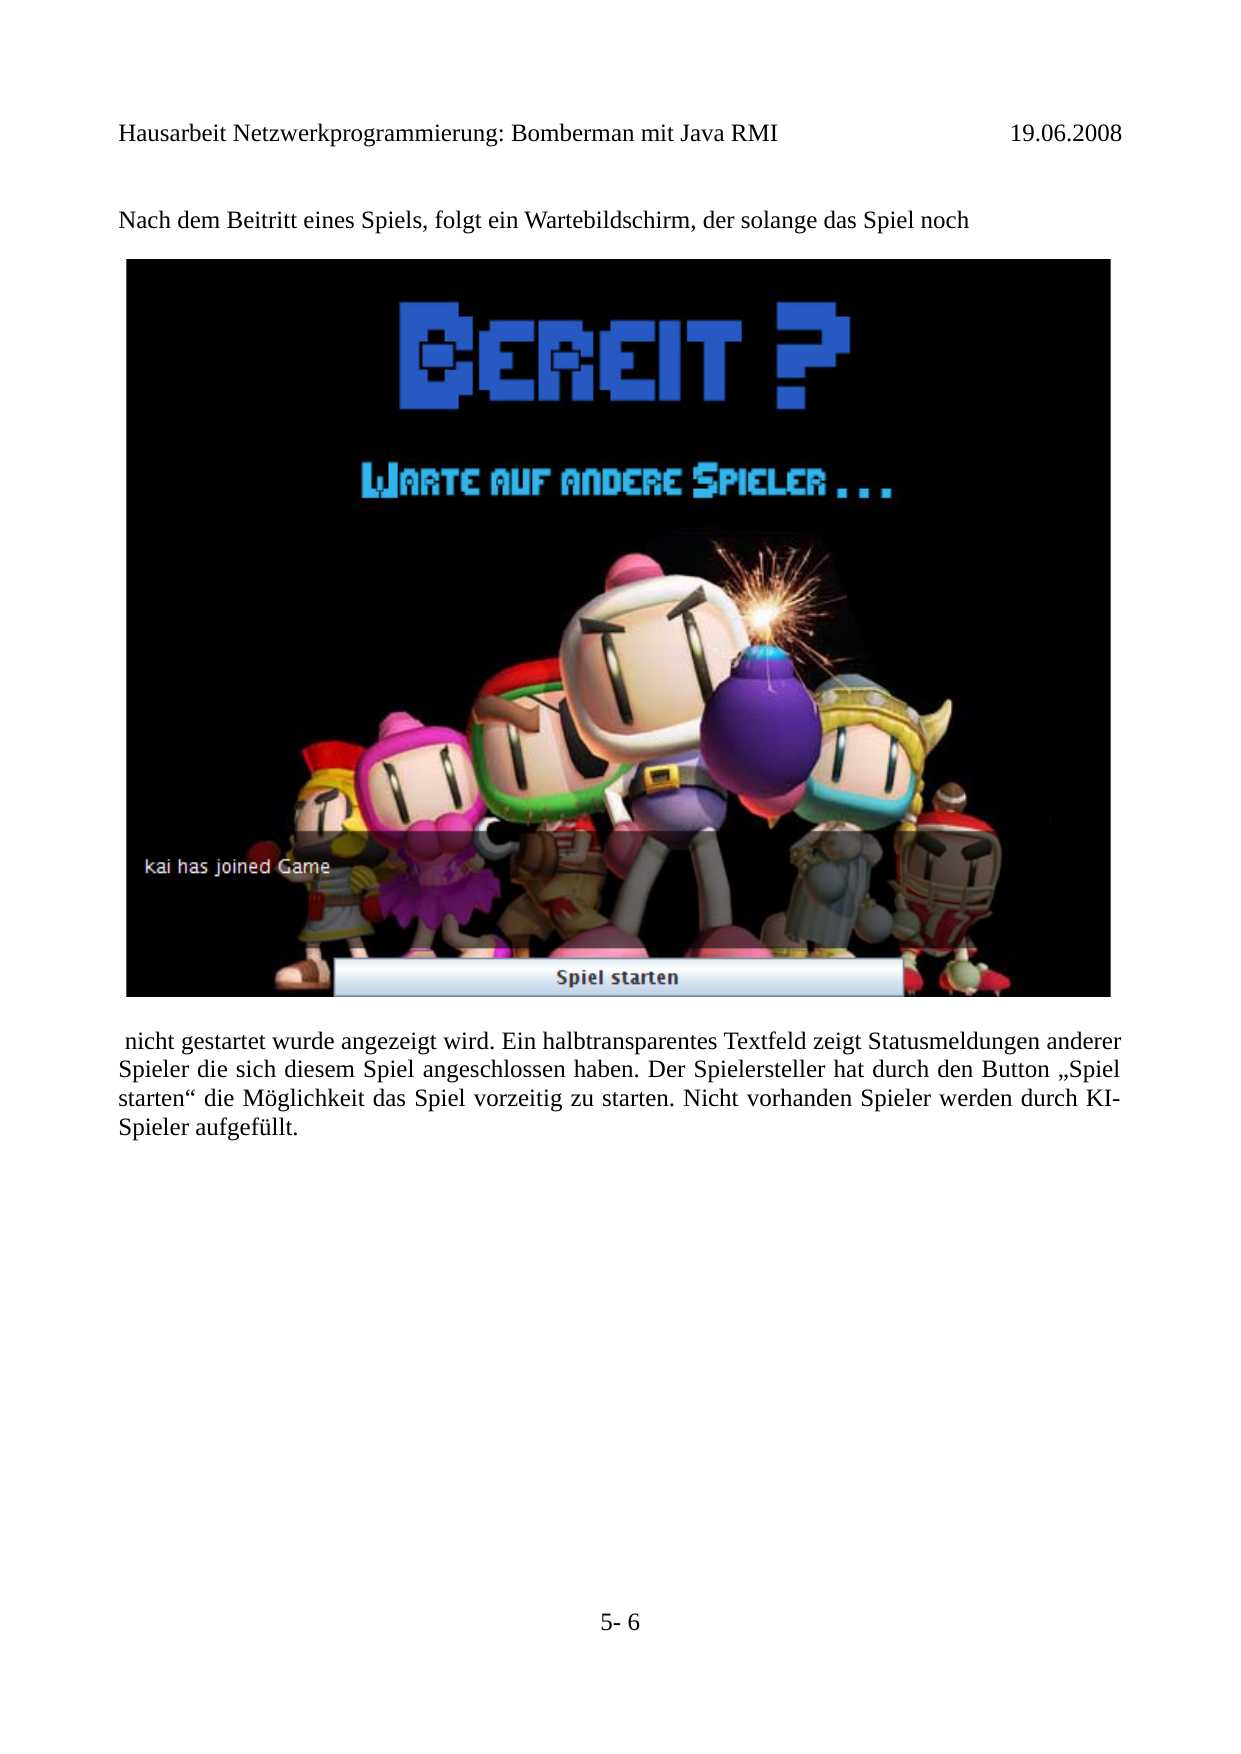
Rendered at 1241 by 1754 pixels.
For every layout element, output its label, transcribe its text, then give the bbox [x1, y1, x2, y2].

picture [126, 259, 1111, 997]
text nicht gestartet wurde angezeigt wird. Ein halbtransparentes Textfeld zeigt Statusmeldungen anderer Spieler die sich diesem Spiel angeschlossen haben. Der Spielersteller hat durch den Button „Spiel starten“ die Möglichkeit das Spiel vorzeitig zu starten. Nicht vorhanden Spieler werden durch KI-Spieler aufgefüllt. [118, 1026, 1122, 1141]
text Nach dem Beitritt eines Spiels, folgt ein Wartebildschirm, der solange das Spiel noch [118, 205, 1122, 234]
